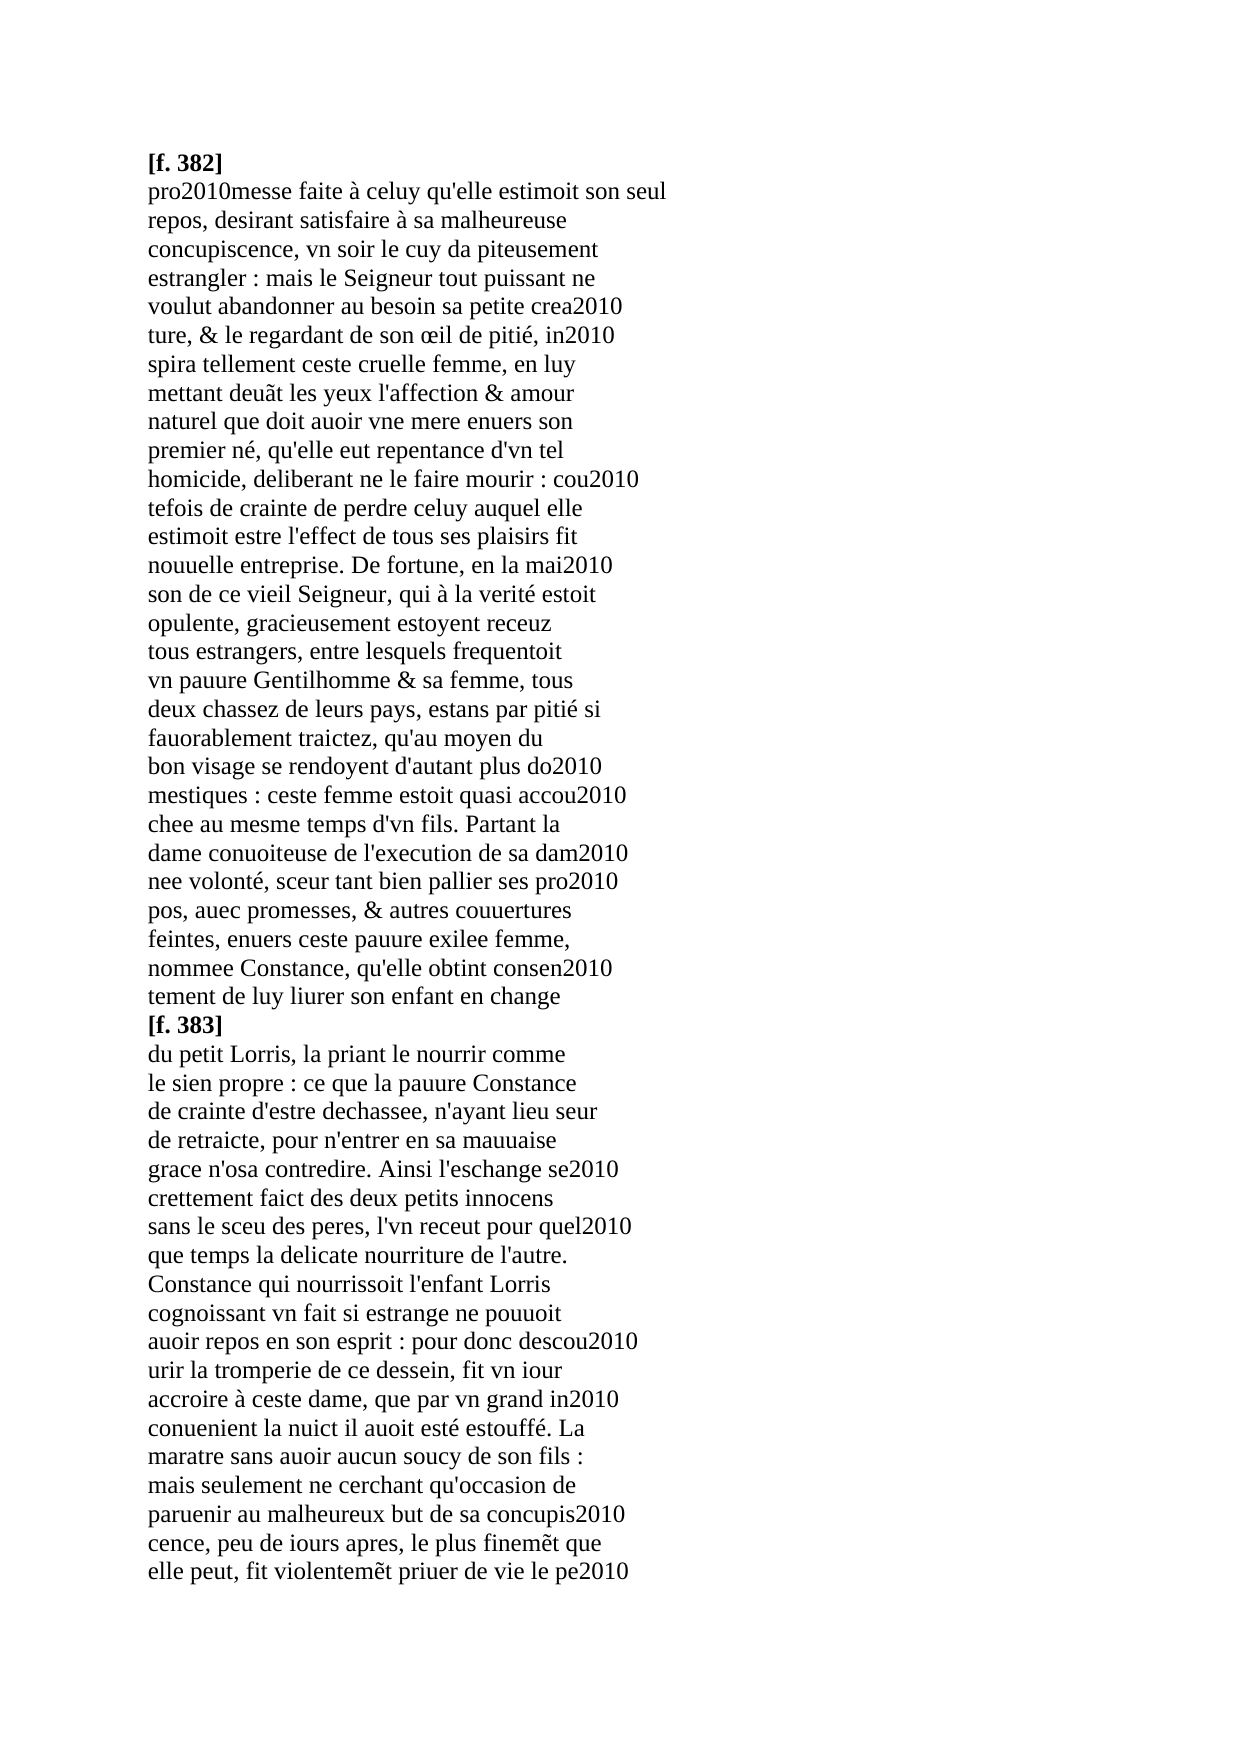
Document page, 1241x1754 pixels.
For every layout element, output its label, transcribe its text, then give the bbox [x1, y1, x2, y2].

text [f. 382] pro2010messe faite à celuy qu'elle estimoit son seul repos, desirant satisfaire à sa malheureuse concupiscence, vn soir le cuy da piteusement estrangler : mais le Seigneur tout puissant ne voulut abandonner au besoin sa petite crea2010 ture, & le regardant de son œil de pitié, in2010 spira tellement ceste cruelle femme, en luy mettant deuãt les yeux l'affection & amour naturel que doit auoir vne mere enuers son premier né, qu'elle eut repentance d'vn tel homicide, deliberant ne le faire mourir : cou2010 tefois de crainte de perdre celuy auquel elle estimoit estre l'effect de tous ses plaisirs fit nouuelle entreprise. De fortune, en la mai2010 son de ce vieil Seigneur, qui à la verité estoit opulente, gracieusement estoyent receuz tous estrangers, entre lesquels frequentoit vn pauure Gentilhomme & sa femme, tous deux chassez de leurs pays, estans par pitié si fauorablement traictez, qu'au moyen du bon visage se rendoyent d'autant plus do2010 mestiques : ceste femme estoit quasi accou2010 chee au mesme temps d'vn fils. Partant la dame conuoiteuse de l'execution de sa dam2010 nee volonté, sceur tant bien pallier ses pro2010 pos, auec promesses, & autres couuertures feintes, enuers ceste pauure exilee femme, nommee Constance, qu'elle obtint consen2010 tement de luy liurer son enfant en change [f. 383] du petit Lorris, la priant le nourrir comme le sien propre : ce que la pauure Constance de crainte d'estre dechassee, n'ayant lieu seur de retraicte, pour n'entrer en sa mauuaise grace n'osa contredire. Ainsi l'eschange se2010 crettement faict des deux petits innocens sans le sceu des peres, l'vn receut pour quel2010 que temps la delicate nourriture de l'autre. Constance qui nourrissoit l'enfant Lorris cognoissant vn fait si estrange ne pouuoit auoir repos en son esprit : pour donc descou2010 urir la tromperie de ce dessein, fit vn iour accroire à ceste dame, que par vn grand in2010 conuenient la nuict il auoit esté estouffé. La maratre sans auoir aucun soucy de son fils : mais seulement ne cerchant qu'occasion de paruenir au malheureux but de sa concupis2010 cence, peu de iours apres, le plus finemẽt que elle peut, fit violentemẽt priuer de vie le pe2010 [148, 148, 1093, 1585]
